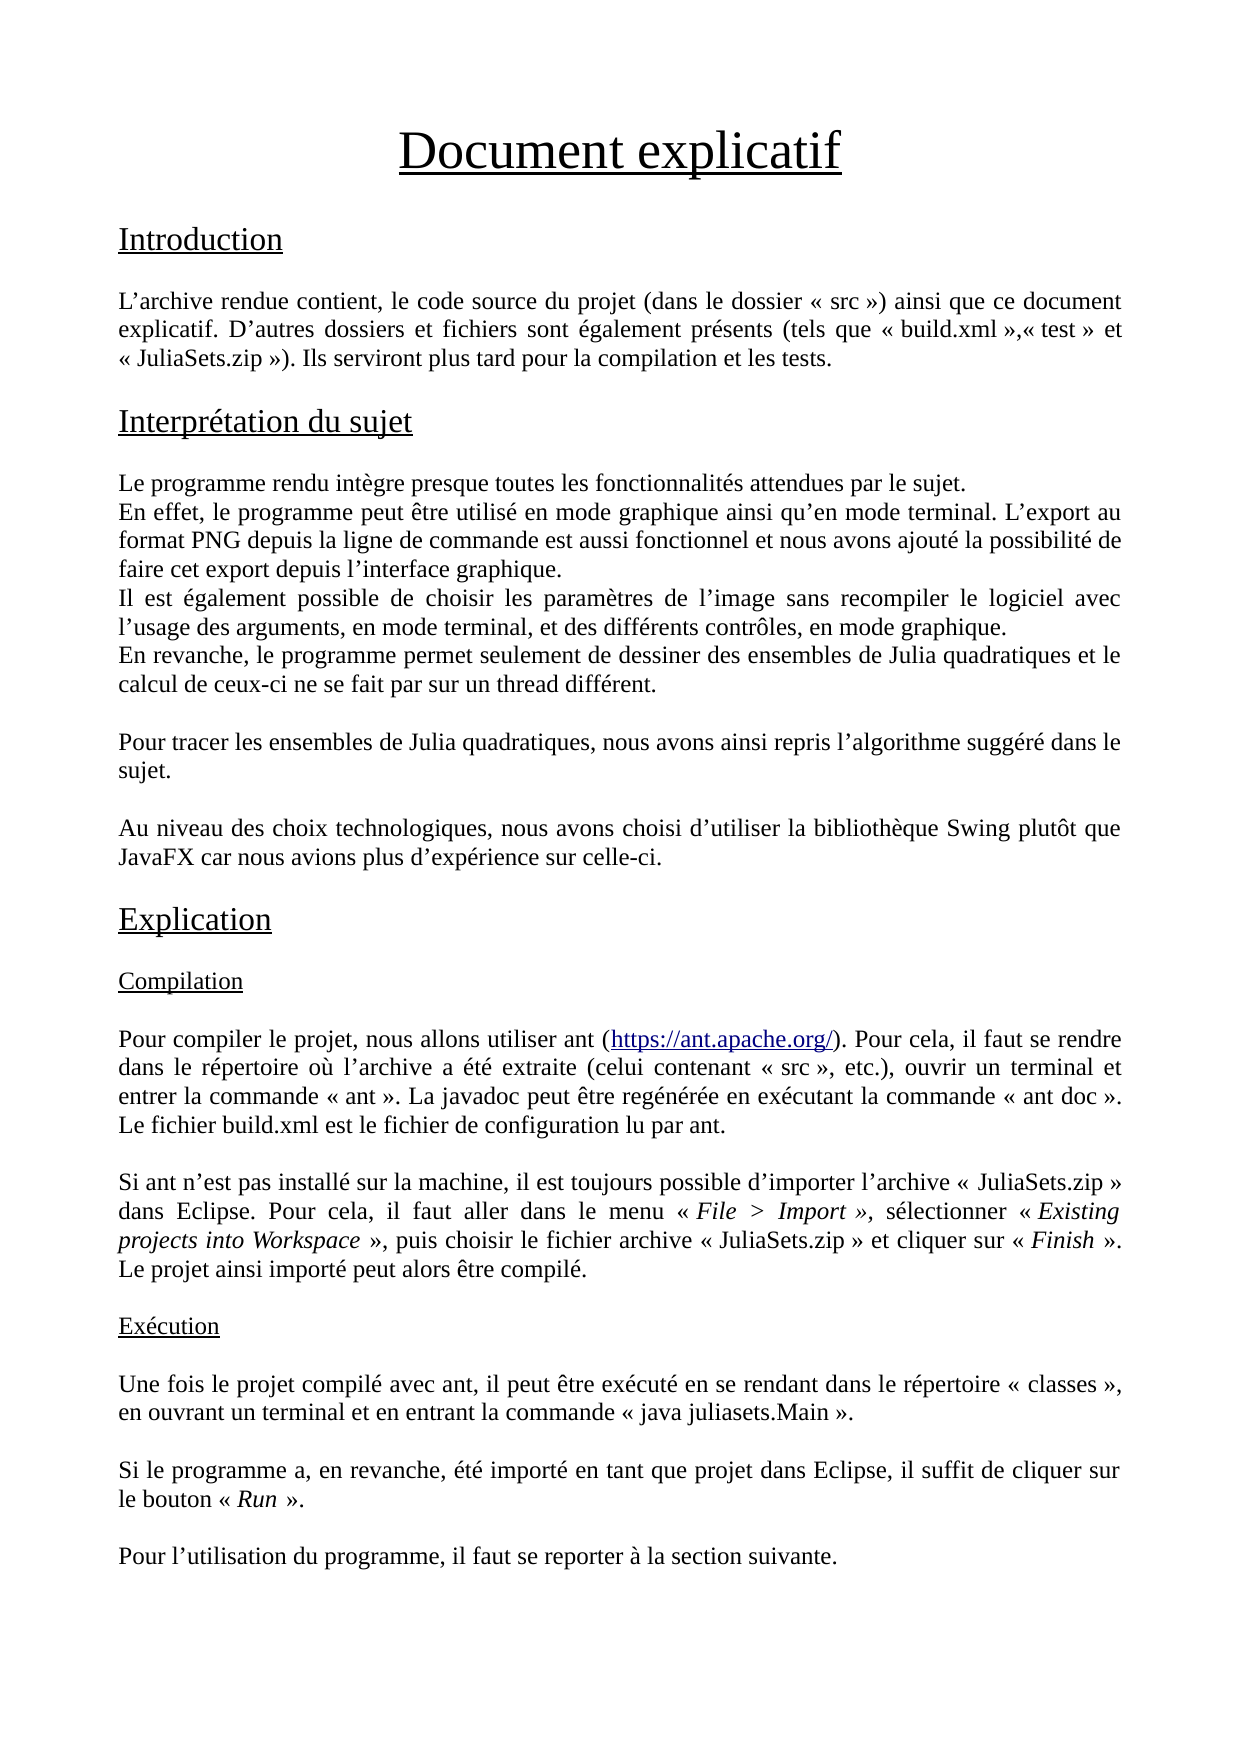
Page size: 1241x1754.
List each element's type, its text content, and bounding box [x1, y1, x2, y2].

text Pour tracer les ensembles de Julia quadratiques, nous avons ainsi repris l’algorithme suggéré dans le sujet. [118, 727, 1122, 784]
text Il est également possible de choisir les paramètres de l’image sans recompiler le logiciel avec l’usage des arguments, en mode terminal, et des différents contrôles, en mode graphique. [118, 583, 1122, 640]
text En revanche, le programme permet seulement de dessiner des ensembles de Julia quadratiques et le calcul de ceux-ci ne se fait par sur un thread différent. [118, 640, 1122, 698]
text Explication [118, 899, 1122, 937]
text Interprétation du sujet [118, 401, 1122, 439]
text Une fois le projet compilé avec ant, il peut être exécuté en se rendant dans le répertoire « classes », en ouvrant un terminal et en entrant la commande « java juliasets.Main ». [118, 1369, 1122, 1426]
text L’archive rendue contient, le code source du projet (dans le dossier « src ») ainsi que ce document explicatif. D’autres dossiers et fichiers sont également présents (tels que « build.xml »,« test » et « JuliaSets.zip »). Ils serviront plus tard pour la compilation et les tests. [118, 286, 1122, 372]
text Document explicatif [118, 118, 1122, 180]
text Compilation [118, 966, 1122, 995]
text Pour l’utilisation du programme, il faut se reporter à la section suivante. [118, 1541, 1122, 1570]
text Pour compiler le projet, nous allons utiliser ant (https://ant.apache.org/). Pour cela, il faut se rendre dans le répertoire où l’archive a été extraite (celui contenant « src », etc.), ouvrir un terminal et entrer la commande « ant ». La javadoc peut être regénérée en exécutant la commande « ant doc ». Le fichier build.xml est le fichier de configuration lu par ant. [118, 1024, 1122, 1139]
text Si le programme a, en revanche, été importé en tant que projet dans Eclipse, il suffit de cliquer sur le bouton « Run ». [118, 1455, 1122, 1512]
text Si ant n’est pas installé sur la machine, il est toujours possible d’importer l’archive « JuliaSets.zip » dans Eclipse. Pour cela, il faut aller dans le menu « File > Import », sélectionner « Existing projects into Workspace », puis choisir le fichier archive « JuliaSets.zip » et cliquer sur « Finish ». Le projet ainsi importé peut alors être compilé. [118, 1167, 1122, 1282]
text Exécution [118, 1311, 1122, 1340]
text Le programme rendu intègre presque toutes les fonctionnalités attendues par le sujet. [118, 468, 1122, 497]
text En effet, le programme peut être utilisé en mode graphique ainsi qu’en mode terminal. L’export au format PNG depuis la ligne de commande est aussi fonctionnel et nous avons ajouté la possibilité de faire cet export depuis l’interface graphique. [118, 497, 1122, 583]
text Introduction [118, 219, 1122, 257]
text Au niveau des choix technologiques, nous avons choisi d’utiliser la bibliothèque Swing plutôt que JavaFX car nous avions plus d’expérience sur celle-ci. [118, 813, 1122, 870]
